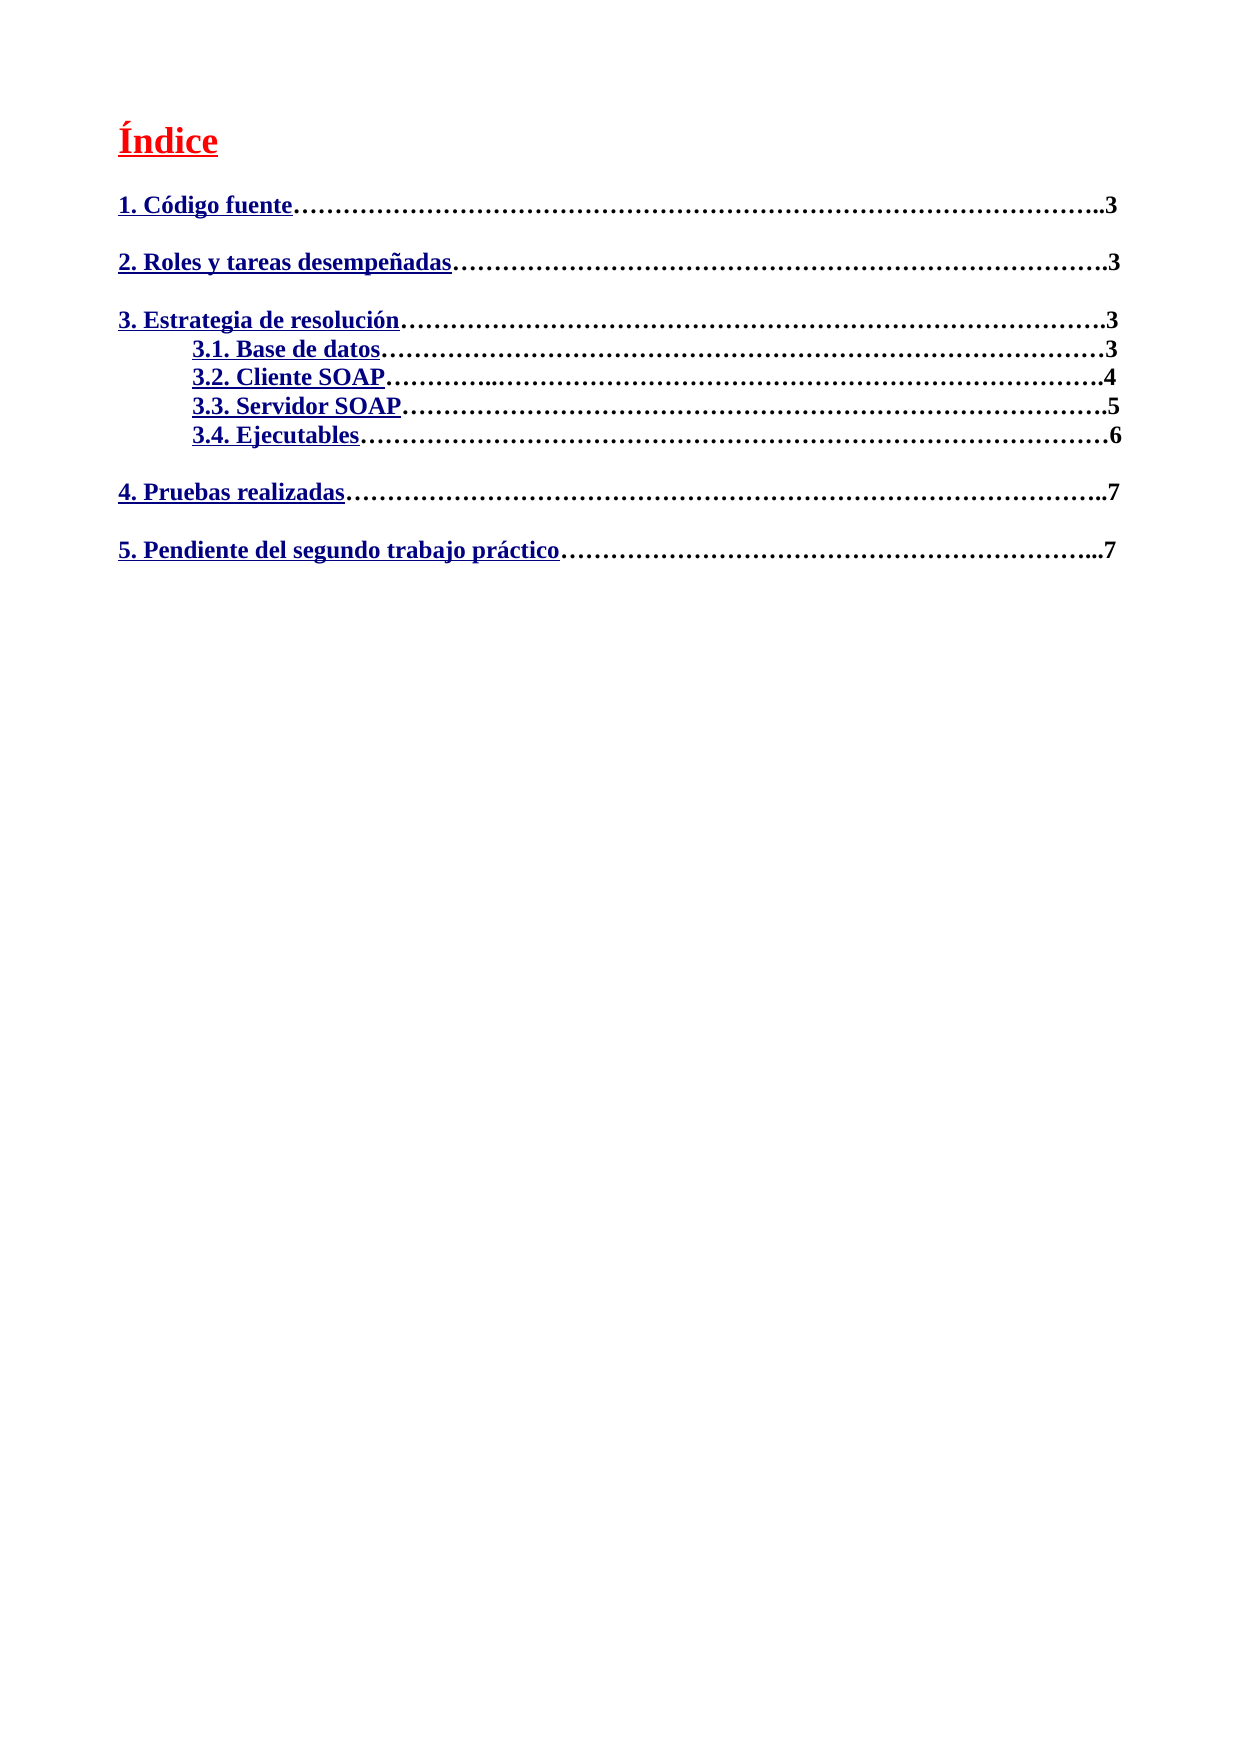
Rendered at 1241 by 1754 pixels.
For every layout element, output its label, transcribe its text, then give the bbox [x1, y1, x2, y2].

text 3.1. Base de datos……………………………………………………………………………3 [118, 334, 1122, 362]
text Índice [118, 118, 1122, 161]
text 5. Pendiente del segundo trabajo práctico………………………………………………………...7 [118, 535, 1122, 564]
text 3. Estrategia de resolución………………………………………………………………………….3 [118, 305, 1122, 334]
text 1. Código fuente……………………………………………………………………………………..3 [118, 190, 1122, 219]
text 3.4. Ejecutables………………………………………………………………………………6 [118, 420, 1122, 449]
text 3.3. Servidor SOAP………………………………………………………………………….5 [118, 391, 1122, 420]
text 4. Pruebas realizadas………………………………………………………………………………..7 [118, 477, 1122, 506]
text 2. Roles y tareas desempeñadas…………………………………………………………………….3 [118, 247, 1122, 276]
text 3.2. Cliente SOAP…………..……………………………………………………………….4 [118, 362, 1122, 391]
